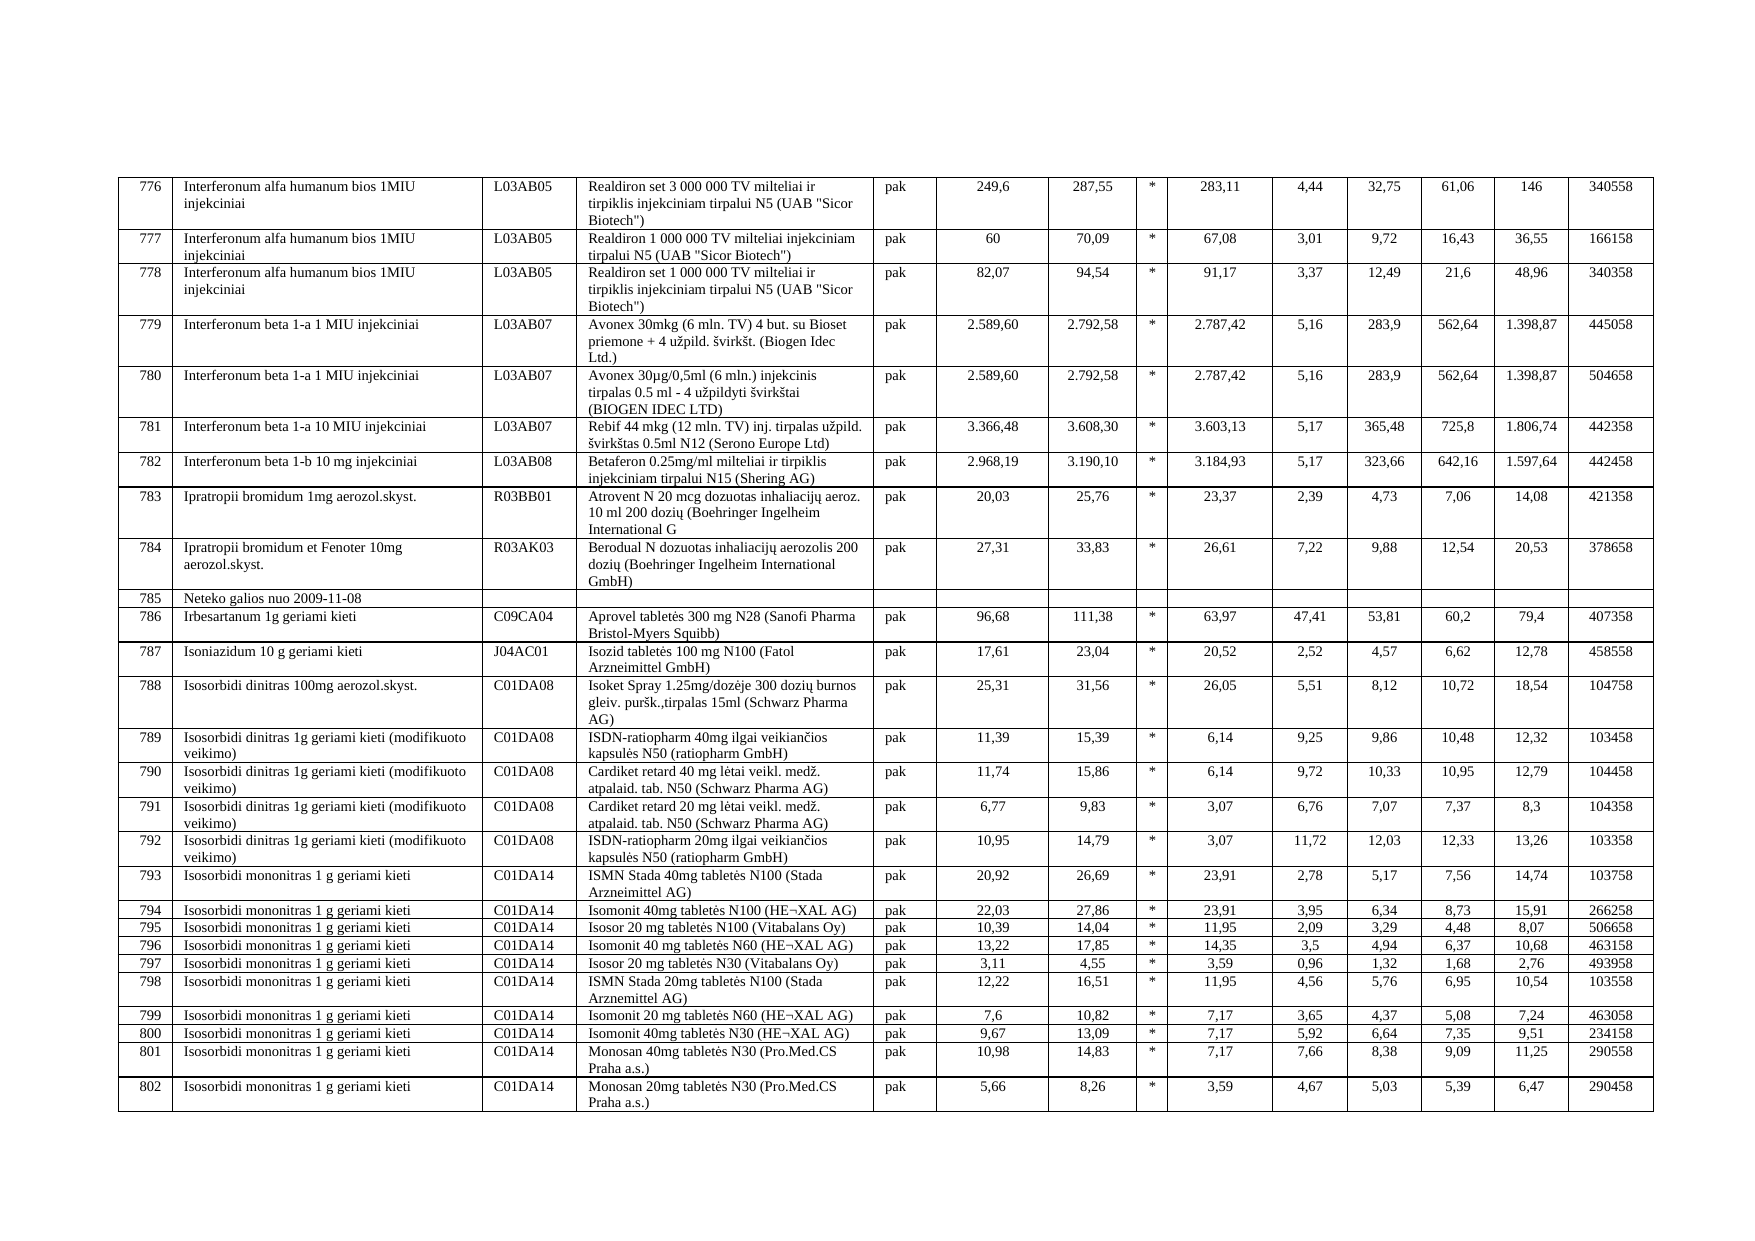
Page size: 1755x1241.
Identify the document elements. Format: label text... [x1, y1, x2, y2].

table_cell 799 [119, 1007, 172, 1024]
table_cell Isoket Spray 1.25mg/dozėje 300 dozių burnos gleiv. puršk.,tirpalas 15ml (Schwarz Pharma AG) [577, 677, 873, 727]
table_cell 3,59 [1168, 1078, 1272, 1111]
table_cell 26,61 [1168, 539, 1272, 589]
table_cell 9,51 [1495, 1025, 1568, 1042]
table_cell 290458 [1569, 1078, 1653, 1111]
table_cell 26,69 [1049, 867, 1136, 900]
table_cell Interferonum beta 1-b 10 mg injekciniai [173, 453, 482, 486]
table_cell C09CA04 [483, 608, 576, 641]
table_cell 2,76 [1495, 955, 1568, 972]
table_cell 20,52 [1168, 643, 1272, 676]
table_cell 801 [119, 1043, 172, 1076]
table_cell Isosorbidi mononitras 1 g geriami kieti [173, 1078, 482, 1111]
table_cell 23,91 [1168, 901, 1272, 918]
table_cell 27,31 [937, 539, 1048, 589]
table_cell 10,82 [1049, 1007, 1136, 1024]
table_cell Interferonum alfa humanum bios 1MIU injekciniai [173, 230, 482, 263]
table_cell pak [874, 729, 936, 762]
table_cell 67,08 [1168, 230, 1272, 263]
table_cell 4,44 [1273, 178, 1347, 228]
table_cell 725,8 [1422, 418, 1494, 452]
table_cell J04AC01 [483, 643, 576, 676]
table_cell 786 [119, 608, 172, 641]
table_cell C01DA08 [483, 729, 576, 762]
table_cell 31,56 [1049, 677, 1136, 727]
table_cell 20,53 [1495, 539, 1568, 589]
table_cell 2.968,19 [937, 453, 1048, 486]
table_cell 445058 [1569, 316, 1653, 366]
table_cell 61,06 [1422, 178, 1494, 228]
table_cell 103558 [1569, 973, 1653, 1006]
table_cell 493958 [1569, 955, 1653, 972]
table_cell C01DA14 [483, 867, 576, 900]
table_cell 5,17 [1348, 867, 1421, 900]
table_cell 777 [119, 230, 172, 263]
table_cell [1137, 590, 1167, 607]
table_cell 781 [119, 418, 172, 452]
table_cell * [1137, 1007, 1167, 1024]
table_cell 794 [119, 901, 172, 918]
table_cell * [1137, 798, 1167, 831]
table_cell * [1137, 316, 1167, 366]
table_cell 15,39 [1049, 729, 1136, 762]
table_cell 5,76 [1348, 973, 1421, 1006]
table_cell Realdiron set 3 000 000 TV milteliai ir tirpiklis injekciniam tirpalui N5 (UAB "Sicor Biotech") [577, 178, 873, 228]
table_cell 2.787,42 [1168, 367, 1272, 417]
table_cell 10,54 [1495, 973, 1568, 1006]
table_cell 2.787,42 [1168, 316, 1272, 366]
table_cell 47,41 [1273, 608, 1347, 641]
table_cell pak [874, 955, 936, 972]
table_cell Monosan 20mg tabletės N30 (Pro.Med.CS Praha a.s.) [577, 1078, 873, 1111]
table_cell C01DA14 [483, 1043, 576, 1076]
table_cell 5,92 [1273, 1025, 1347, 1042]
table_cell 788 [119, 677, 172, 727]
table_cell [1348, 590, 1421, 607]
table_cell 2,78 [1273, 867, 1347, 900]
table_cell 4,55 [1049, 955, 1136, 972]
table_cell 12,78 [1495, 643, 1568, 676]
table_cell 104458 [1569, 763, 1653, 797]
table_cell Rebif 44 mkg (12 mln. TV) inj. tirpalas užpild. švirkštas 0.5ml N12 (Serono Europe Ltd) [577, 418, 873, 452]
table_cell 53,81 [1348, 608, 1421, 641]
table_cell * [1137, 1025, 1167, 1042]
table_cell [1569, 590, 1653, 607]
table_cell 290558 [1569, 1043, 1653, 1076]
table_cell 146 [1495, 178, 1568, 228]
table_cell 3.366,48 [937, 418, 1048, 452]
table_cell ISDN-ratiopharm 20mg ilgai veikiančios kapsulės N50 (ratiopharm GmbH) [577, 832, 873, 866]
table_cell pak [874, 608, 936, 641]
table_cell 10,98 [937, 1043, 1048, 1076]
table_cell 340558 [1569, 178, 1653, 228]
table_cell 8,3 [1495, 798, 1568, 831]
table_cell L03AB07 [483, 418, 576, 452]
table_cell * [1137, 608, 1167, 641]
table_cell pak [874, 798, 936, 831]
table_cell Monosan 40mg tabletės N30 (Pro.Med.CS Praha a.s.) [577, 1043, 873, 1076]
table_cell 25,76 [1049, 488, 1136, 538]
table_cell 7,17 [1168, 1007, 1272, 1024]
table_cell 797 [119, 955, 172, 972]
table_cell C01DA14 [483, 1007, 576, 1024]
table_cell 23,37 [1168, 488, 1272, 538]
table_cell L03AB05 [483, 178, 576, 228]
table_cell 63,97 [1168, 608, 1272, 641]
table_cell 6,76 [1273, 798, 1347, 831]
table_cell pak [874, 367, 936, 417]
table_cell 12,03 [1348, 832, 1421, 866]
table_cell * [1137, 1078, 1167, 1111]
table_cell 13,26 [1495, 832, 1568, 866]
table_cell 6,47 [1495, 1078, 1568, 1111]
table_cell 10,33 [1348, 763, 1421, 797]
table_cell 23,04 [1049, 643, 1136, 676]
table_cell * [1137, 937, 1167, 954]
table_cell 779 [119, 316, 172, 366]
table_cell 21,6 [1422, 264, 1494, 314]
table_cell 103458 [1569, 729, 1653, 762]
table_cell 5,39 [1422, 1078, 1494, 1111]
table_cell 642,16 [1422, 453, 1494, 486]
table_cell Atrovent N 20 mcg dozuotas inhaliacijų aeroz. 10 ml 200 dozių (Boehringer Ingelheim International G [577, 488, 873, 538]
table_cell 3.190,10 [1049, 453, 1136, 486]
table_cell 2,09 [1273, 919, 1347, 936]
table_cell 7,35 [1422, 1025, 1494, 1042]
table_cell 166158 [1569, 230, 1653, 263]
table_cell 9,67 [937, 1025, 1048, 1042]
table_cell 7,22 [1273, 539, 1347, 589]
table_cell Interferonum beta 1-a 10 MIU injekciniai [173, 418, 482, 452]
table_cell 407358 [1569, 608, 1653, 641]
table_cell Isosorbidi dinitras 1g geriami kieti (modifikuoto veikimo) [173, 729, 482, 762]
table_cell 283,11 [1168, 178, 1272, 228]
table_cell 6,14 [1168, 729, 1272, 762]
table_cell 14,35 [1168, 937, 1272, 954]
table_cell 9,72 [1348, 230, 1421, 263]
table_cell 5,17 [1273, 453, 1347, 486]
table_cell 26,05 [1168, 677, 1272, 727]
table_cell 104758 [1569, 677, 1653, 727]
table_cell 778 [119, 264, 172, 314]
table_cell 11,95 [1168, 973, 1272, 1006]
table_cell Isosorbidi mononitras 1 g geriami kieti [173, 919, 482, 936]
table_cell C01DA14 [483, 955, 576, 972]
table_cell 60,2 [1422, 608, 1494, 641]
table_cell C01DA14 [483, 901, 576, 918]
table_cell 5,16 [1273, 316, 1347, 366]
table_cell Isomonit 40mg tabletės N30 (HE¬XAL AG) [577, 1025, 873, 1042]
table_cell 792 [119, 832, 172, 866]
table_cell 8,26 [1049, 1078, 1136, 1111]
table_cell 776 [119, 178, 172, 228]
table_cell 96,68 [937, 608, 1048, 641]
table_cell pak [874, 453, 936, 486]
table_cell Interferonum beta 1-a 1 MIU injekciniai [173, 316, 482, 366]
table_cell pak [874, 901, 936, 918]
table_cell 3.608,30 [1049, 418, 1136, 452]
table_cell 6,77 [937, 798, 1048, 831]
table_cell 1,68 [1422, 955, 1494, 972]
table_cell 16,51 [1049, 973, 1136, 1006]
table_cell Cardiket retard 20 mg lėtai veikl. medž. atpalaid. tab. N50 (Schwarz Pharma AG) [577, 798, 873, 831]
table_cell pak [874, 937, 936, 954]
table_cell 12,32 [1495, 729, 1568, 762]
table_cell [1168, 590, 1272, 607]
table_cell 7,24 [1495, 1007, 1568, 1024]
table_cell 421358 [1569, 488, 1653, 538]
table_cell 20,92 [937, 867, 1048, 900]
table_cell ISMN Stada 20mg tabletės N100 (Stada Arznemittel AG) [577, 973, 873, 1006]
table_cell 7,37 [1422, 798, 1494, 831]
table_cell C01DA08 [483, 677, 576, 727]
table_cell 15,91 [1495, 901, 1568, 918]
table_cell * [1137, 763, 1167, 797]
table_cell C01DA08 [483, 832, 576, 866]
table_cell Isosorbidi mononitras 1 g geriami kieti [173, 937, 482, 954]
table_cell 48,96 [1495, 264, 1568, 314]
table_cell 3,37 [1273, 264, 1347, 314]
table_cell 3.603,13 [1168, 418, 1272, 452]
table_cell 36,55 [1495, 230, 1568, 263]
table_cell 5,08 [1422, 1007, 1494, 1024]
table_cell pak [874, 763, 936, 797]
table_cell 10,95 [937, 832, 1048, 866]
table_cell Betaferon 0.25mg/ml milteliai ir tirpiklis injekciniam tirpalui N15 (Shering AG) [577, 453, 873, 486]
table_cell Irbesartanum 1g geriami kieti [173, 608, 482, 641]
table_cell Cardiket retard 40 mg lėtai veikl. medž. atpalaid. tab. N50 (Schwarz Pharma AG) [577, 763, 873, 797]
table_cell 11,74 [937, 763, 1048, 797]
table_cell 266258 [1569, 901, 1653, 918]
table_cell 785 [119, 590, 172, 607]
table_cell 780 [119, 367, 172, 417]
table_cell 2.792,58 [1049, 367, 1136, 417]
table_cell * [1137, 919, 1167, 936]
table_cell 8,12 [1348, 677, 1421, 727]
table_cell Isoniazidum 10 g geriami kieti [173, 643, 482, 676]
table_cell 3.184,93 [1168, 453, 1272, 486]
table_cell * [1137, 264, 1167, 314]
table_cell 323,66 [1348, 453, 1421, 486]
table_cell 82,07 [937, 264, 1048, 314]
table_cell 111,38 [1049, 608, 1136, 641]
table_cell Interferonum alfa humanum bios 1MIU injekciniai [173, 178, 482, 228]
table_cell 11,95 [1168, 919, 1272, 936]
table_cell 798 [119, 973, 172, 1006]
table_cell 5,66 [937, 1078, 1048, 1111]
table_cell L03AB05 [483, 264, 576, 314]
table_cell 283,9 [1348, 316, 1421, 366]
table_cell 3,11 [937, 955, 1048, 972]
table_cell pak [874, 1007, 936, 1024]
table_cell 5,03 [1348, 1078, 1421, 1111]
table_cell 1.398,87 [1495, 316, 1568, 366]
table_cell C01DA14 [483, 919, 576, 936]
table_cell 790 [119, 763, 172, 797]
table_cell 103358 [1569, 832, 1653, 866]
table_cell 3,59 [1168, 955, 1272, 972]
table_cell 3,95 [1273, 901, 1347, 918]
table_cell 4,94 [1348, 937, 1421, 954]
table_cell 8,07 [1495, 919, 1568, 936]
table_cell 2.589,60 [937, 367, 1048, 417]
table_cell 6,95 [1422, 973, 1494, 1006]
table_cell L03AB07 [483, 316, 576, 366]
table_cell 10,72 [1422, 677, 1494, 727]
table_cell pak [874, 867, 936, 900]
table_cell Isosorbidi mononitras 1 g geriami kieti [173, 1043, 482, 1076]
table_cell 249,6 [937, 178, 1048, 228]
table_cell 3,07 [1168, 832, 1272, 866]
table_cell [1495, 590, 1568, 607]
table_cell * [1137, 643, 1167, 676]
table_cell 463058 [1569, 1007, 1653, 1024]
table_cell 12,33 [1422, 832, 1494, 866]
table_cell Isozid tabletės 100 mg N100 (Fatol Arzneimittel GmbH) [577, 643, 873, 676]
table_cell 458558 [1569, 643, 1653, 676]
table_cell 12,22 [937, 973, 1048, 1006]
table_cell 9,83 [1049, 798, 1136, 831]
table_cell 10,48 [1422, 729, 1494, 762]
table_cell * [1137, 367, 1167, 417]
table_cell 7,17 [1168, 1043, 1272, 1076]
table_cell 791 [119, 798, 172, 831]
table_cell 283,9 [1348, 367, 1421, 417]
table_cell pak [874, 230, 936, 263]
table_cell 10,68 [1495, 937, 1568, 954]
table_cell ISDN-ratiopharm 40mg ilgai veikiančios kapsulės N50 (ratiopharm GmbH) [577, 729, 873, 762]
table_cell 4,57 [1348, 643, 1421, 676]
table_cell 5,17 [1273, 418, 1347, 452]
table_cell * [1137, 955, 1167, 972]
table_cell Isomonit 20 mg tabletės N60 (HE¬XAL AG) [577, 1007, 873, 1024]
table_cell 70,09 [1049, 230, 1136, 263]
table_cell 800 [119, 1025, 172, 1042]
table_cell 234158 [1569, 1025, 1653, 1042]
table_cell 23,91 [1168, 867, 1272, 900]
table_cell 14,79 [1049, 832, 1136, 866]
table_cell 1.806,74 [1495, 418, 1568, 452]
table_cell Berodual N dozuotas inhaliacijų aerozolis 200 dozių (Boehringer Ingelheim International GmbH) [577, 539, 873, 589]
table_cell 6,37 [1422, 937, 1494, 954]
table_cell * [1137, 832, 1167, 866]
table_cell 91,17 [1168, 264, 1272, 314]
table_cell Isosorbidi mononitras 1 g geriami kieti [173, 1025, 482, 1042]
table_cell 2,52 [1273, 643, 1347, 676]
table_cell C01DA08 [483, 763, 576, 797]
table_cell [1273, 590, 1347, 607]
table_cell Isosor 20 mg tabletės N30 (Vitabalans Oy) [577, 955, 873, 972]
table_cell Isosorbidi dinitras 1g geriami kieti (modifikuoto veikimo) [173, 763, 482, 797]
table_cell 3,01 [1273, 230, 1347, 263]
table_cell 8,38 [1348, 1043, 1421, 1076]
table_cell 9,88 [1348, 539, 1421, 589]
table_cell 18,54 [1495, 677, 1568, 727]
table_cell 27,86 [1049, 901, 1136, 918]
table_cell pak [874, 1043, 936, 1076]
table_cell Interferonum beta 1-a 1 MIU injekciniai [173, 367, 482, 417]
table_cell * [1137, 729, 1167, 762]
table_cell * [1137, 539, 1167, 589]
table_cell 12,54 [1422, 539, 1494, 589]
table_cell pak [874, 973, 936, 1006]
table_cell 8,73 [1422, 901, 1494, 918]
table_cell R03BB01 [483, 488, 576, 538]
table_cell [874, 590, 936, 607]
table_cell 20,03 [937, 488, 1048, 538]
table_cell 12,49 [1348, 264, 1421, 314]
table_cell 796 [119, 937, 172, 954]
table_cell 7,66 [1273, 1043, 1347, 1076]
table_cell 14,74 [1495, 867, 1568, 900]
table_cell 793 [119, 867, 172, 900]
table_cell 3,29 [1348, 919, 1421, 936]
table_cell 783 [119, 488, 172, 538]
table_cell C01DA14 [483, 937, 576, 954]
table_cell [1049, 590, 1136, 607]
table_cell 32,75 [1348, 178, 1421, 228]
table_cell 11,25 [1495, 1043, 1568, 1076]
table_cell 3,65 [1273, 1007, 1347, 1024]
table_cell 562,64 [1422, 316, 1494, 366]
table_cell 7,17 [1168, 1025, 1272, 1042]
table_cell pak [874, 643, 936, 676]
table_cell 378658 [1569, 539, 1653, 589]
table_cell Isosorbidi dinitras 1g geriami kieti (modifikuoto veikimo) [173, 832, 482, 866]
table_cell 11,72 [1273, 832, 1347, 866]
table_cell C01DA14 [483, 1025, 576, 1042]
table_cell Avonex 30mkg (6 mln. TV) 4 but. su Bioset priemone + 4 užpild. švirkšt. (Biogen Idec Ltd.) [577, 316, 873, 366]
table_cell 12,79 [1495, 763, 1568, 797]
table_cell 1.398,87 [1495, 367, 1568, 417]
table_cell 7,56 [1422, 867, 1494, 900]
table_cell C01DA14 [483, 973, 576, 1006]
table_cell [937, 590, 1048, 607]
table_cell pak [874, 832, 936, 866]
table_cell pak [874, 488, 936, 538]
table_cell 14,83 [1049, 1043, 1136, 1076]
table_cell 9,72 [1273, 763, 1347, 797]
table_cell 7,06 [1422, 488, 1494, 538]
table_cell pak [874, 919, 936, 936]
table_cell 15,86 [1049, 763, 1136, 797]
table_cell 1.597,64 [1495, 453, 1568, 486]
table_cell 562,64 [1422, 367, 1494, 417]
table_cell 4,56 [1273, 973, 1347, 1006]
table_cell 9,86 [1348, 729, 1421, 762]
table_cell [577, 590, 873, 607]
table_cell 25,31 [937, 677, 1048, 727]
table_cell 4,37 [1348, 1007, 1421, 1024]
table_cell ISMN Stada 40mg tabletės N100 (Stada Arzneimittel AG) [577, 867, 873, 900]
table_cell 784 [119, 539, 172, 589]
table_cell * [1137, 178, 1167, 228]
table_cell * [1137, 867, 1167, 900]
table_cell 3,5 [1273, 937, 1347, 954]
table_cell Isomonit 40mg tabletės N100 (HE¬XAL AG) [577, 901, 873, 918]
table_cell 5,16 [1273, 367, 1347, 417]
table_cell 506658 [1569, 919, 1653, 936]
table_cell Realdiron set 1 000 000 TV milteliai ir tirpiklis injekciniam tirpalui N5 (UAB "Sicor Biotech") [577, 264, 873, 314]
table_cell 463158 [1569, 937, 1653, 954]
table_cell Avonex 30µg/0,5ml (6 mln.) injekcinis tirpalas 0.5 ml - 4 užpildyti švirkštai (BIOGEN IDEC LTD) [577, 367, 873, 417]
table_cell C01DA14 [483, 1078, 576, 1111]
table_cell 1,32 [1348, 955, 1421, 972]
table_cell 795 [119, 919, 172, 936]
table_cell 4,73 [1348, 488, 1421, 538]
table_cell 782 [119, 453, 172, 486]
table_cell 442358 [1569, 418, 1653, 452]
table_cell 5,51 [1273, 677, 1347, 727]
table_cell Isosorbidi mononitras 1 g geriami kieti [173, 1007, 482, 1024]
table_cell pak [874, 418, 936, 452]
table_cell 6,34 [1348, 901, 1421, 918]
table_cell R03AK03 [483, 539, 576, 589]
table_cell 11,39 [937, 729, 1048, 762]
table_cell 504658 [1569, 367, 1653, 417]
table_cell 787 [119, 643, 172, 676]
table_cell Isosor 20 mg tabletės N100 (Vitabalans Oy) [577, 919, 873, 936]
table_cell Isosorbidi mononitras 1 g geriami kieti [173, 867, 482, 900]
table_cell 14,04 [1049, 919, 1136, 936]
table_cell 6,62 [1422, 643, 1494, 676]
table_cell * [1137, 230, 1167, 263]
table_cell * [1137, 1043, 1167, 1076]
table_cell [483, 590, 576, 607]
table_cell L03AB05 [483, 230, 576, 263]
table_cell L03AB07 [483, 367, 576, 417]
table_cell 79,4 [1495, 608, 1568, 641]
table_cell 13,09 [1049, 1025, 1136, 1042]
table_cell 789 [119, 729, 172, 762]
table_cell 22,03 [937, 901, 1048, 918]
table_cell 340358 [1569, 264, 1653, 314]
table_cell Isosorbidi dinitras 100mg aerozol.skyst. [173, 677, 482, 727]
table_cell L03AB08 [483, 453, 576, 486]
table_cell pak [874, 1078, 936, 1111]
table_cell 6,64 [1348, 1025, 1421, 1042]
table_cell 16,43 [1422, 230, 1494, 263]
table_cell Interferonum alfa humanum bios 1MIU injekciniai [173, 264, 482, 314]
table_cell 10,39 [937, 919, 1048, 936]
table_cell 2.792,58 [1049, 316, 1136, 366]
table_cell 17,61 [937, 643, 1048, 676]
table_cell 9,25 [1273, 729, 1347, 762]
table_cell 103758 [1569, 867, 1653, 900]
table_cell [1422, 590, 1494, 607]
table_cell 2.589,60 [937, 316, 1048, 366]
table_cell 0,96 [1273, 955, 1347, 972]
table_cell Isosorbidi mononitras 1 g geriami kieti [173, 901, 482, 918]
table_cell Aprovel tabletės 300 mg N28 (Sanofi Pharma Bristol-Myers Squibb) [577, 608, 873, 641]
table_cell * [1137, 677, 1167, 727]
table_cell 4,48 [1422, 919, 1494, 936]
table_cell 33,83 [1049, 539, 1136, 589]
table_cell 7,6 [937, 1007, 1048, 1024]
table_cell 9,09 [1422, 1043, 1494, 1076]
table_cell Neteko galios nuo 2009-11-08 [173, 590, 482, 607]
table_cell 287,55 [1049, 178, 1136, 228]
table_cell 104358 [1569, 798, 1653, 831]
table_cell pak [874, 178, 936, 228]
table_cell 10,95 [1422, 763, 1494, 797]
table_cell pak [874, 316, 936, 366]
table_cell 17,85 [1049, 937, 1136, 954]
table_cell 13,22 [937, 937, 1048, 954]
table_cell * [1137, 418, 1167, 452]
table_cell * [1137, 901, 1167, 918]
table_cell pak [874, 1025, 936, 1042]
table_cell Isosorbidi mononitras 1 g geriami kieti [173, 973, 482, 1006]
table_cell Isosorbidi dinitras 1g geriami kieti (modifikuoto veikimo) [173, 798, 482, 831]
table_cell 6,14 [1168, 763, 1272, 797]
table_cell 802 [119, 1078, 172, 1111]
table_cell pak [874, 539, 936, 589]
table_cell Ipratropii bromidum et Fenoter 10mg aerozol.skyst. [173, 539, 482, 589]
table_cell Ipratropii bromidum 1mg aerozol.skyst. [173, 488, 482, 538]
table_cell pak [874, 677, 936, 727]
table_cell Isosorbidi mononitras 1 g geriami kieti [173, 955, 482, 972]
table_cell * [1137, 488, 1167, 538]
table_cell 3,07 [1168, 798, 1272, 831]
table_cell 4,67 [1273, 1078, 1347, 1111]
table_cell 442458 [1569, 453, 1653, 486]
table_cell 94,54 [1049, 264, 1136, 314]
table_cell pak [874, 264, 936, 314]
table_cell 2,39 [1273, 488, 1347, 538]
table_cell Realdiron 1 000 000 TV milteliai injekciniam tirpalui N5 (UAB "Sicor Biotech") [577, 230, 873, 263]
table_cell Isomonit 40 mg tabletės N60 (HE¬XAL AG) [577, 937, 873, 954]
table_cell * [1137, 453, 1167, 486]
table_cell 7,07 [1348, 798, 1421, 831]
table_cell * [1137, 973, 1167, 1006]
table_cell 14,08 [1495, 488, 1568, 538]
table_cell C01DA08 [483, 798, 576, 831]
table_cell 60 [937, 230, 1048, 263]
table_cell 365,48 [1348, 418, 1421, 452]
